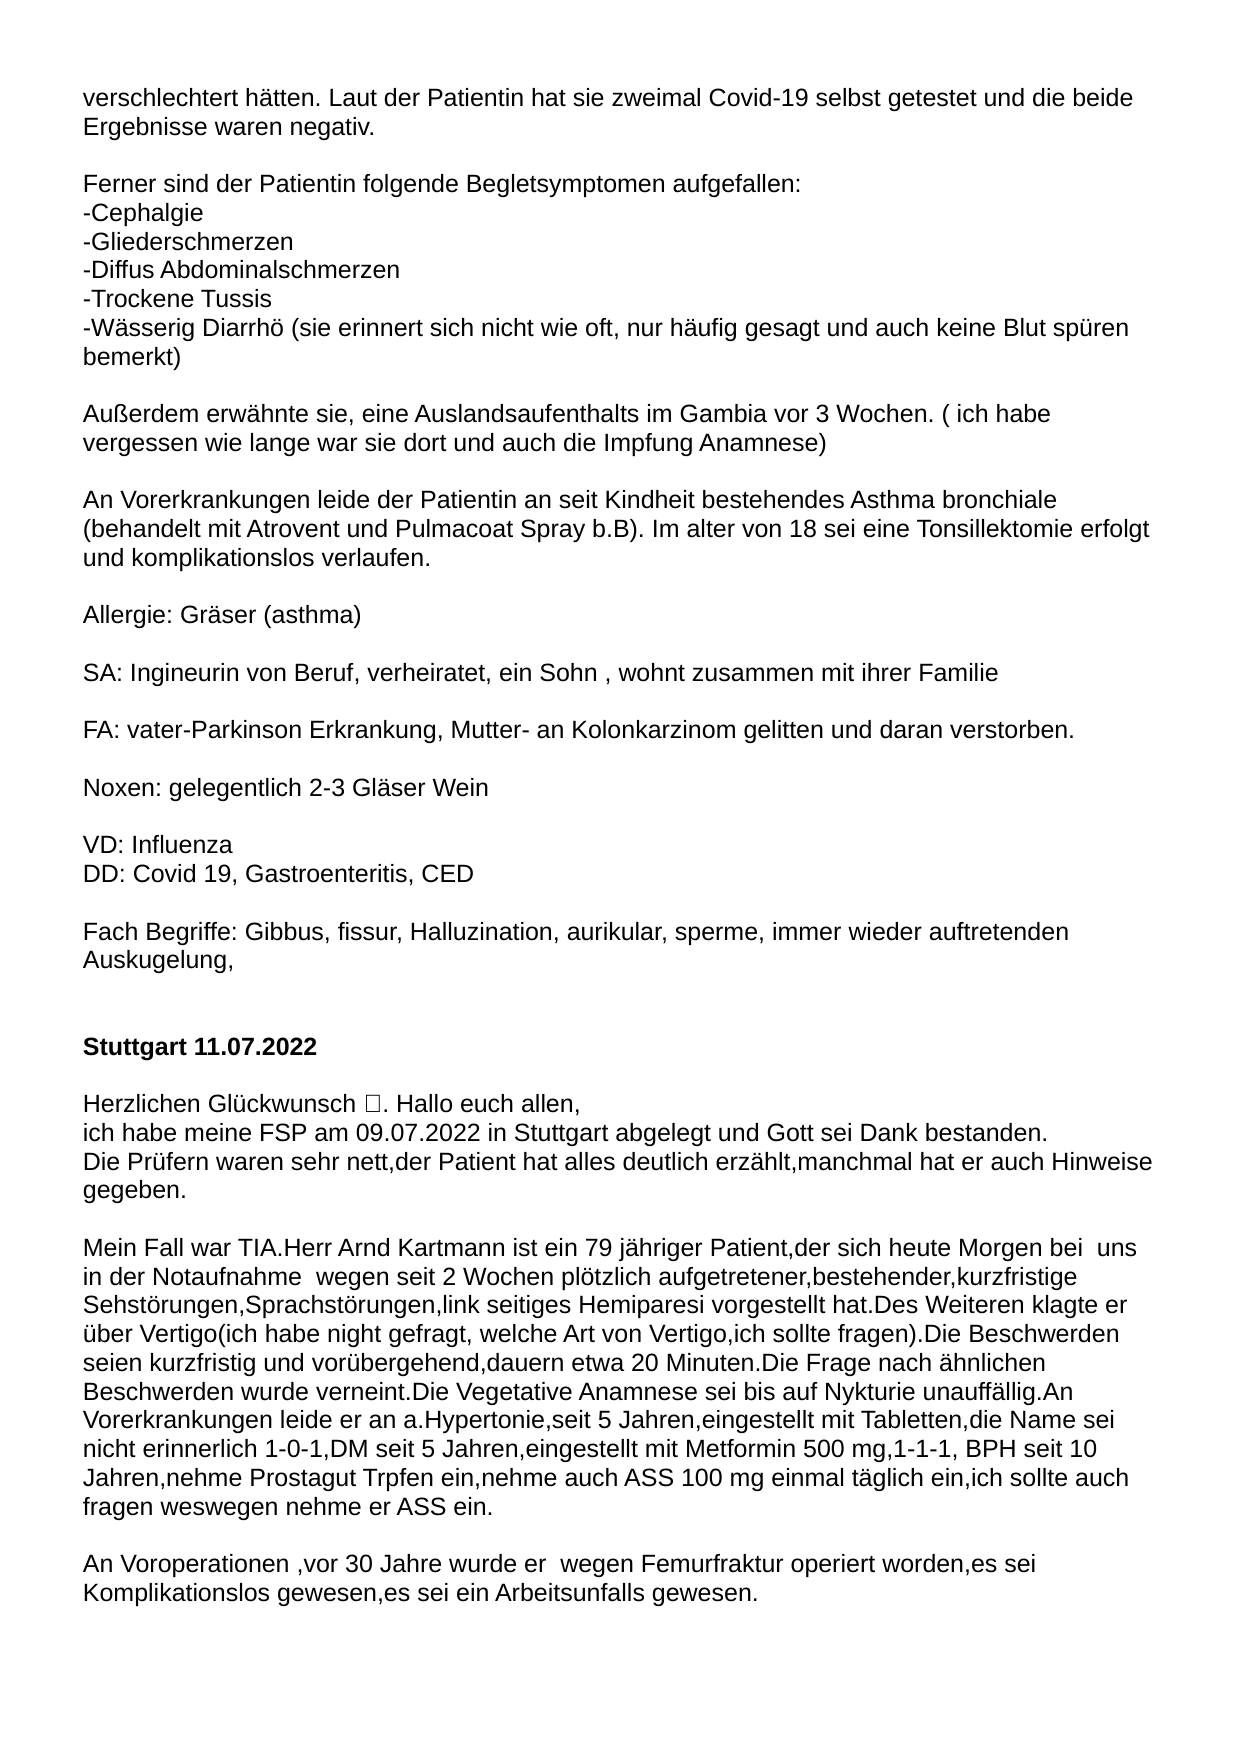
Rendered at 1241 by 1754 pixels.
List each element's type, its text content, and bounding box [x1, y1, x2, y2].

text -Trockene Tussis [83, 284, 1157, 313]
text Mein Fall war TIA.Herr Arnd Kartmann ist ein 79 jähriger Patient,der sich heute Morgen bei uns in der Notaufnahme wegen seit 2 Wochen plötzlich aufgetretener,bestehender,kurzfristige Sehstörungen,Sprachstörungen,link seitiges Hemiparesi vorgestellt hat.Des Weiteren klagte er über Vertigo(ich habe night gefragt, welche Art von Vertigo,ich sollte fragen).Die Beschwerden seien kurzfristig und vorübergehend,dauern etwa 20 Minuten.Die Frage nach ähnlichen Beschwerden wurde verneint.Die Vegetative Anamnese sei bis auf Nykturie unauffällig.An Vorerkrankungen leide er an a.Hypertonie,seit 5 Jahren,eingestellt mit Tabletten,die Name sei nicht erinnerlich 1-0-1,DM seit 5 Jahren,eingestellt mit Metformin 500 mg,1-1-1, BPH seit 10 Jahren,nehme Prostagut Trpfen ein,nehme auch ASS 100 mg einmal täglich ein,ich sollte auch fragen weswegen nehme er ASS ein. [83, 1233, 1157, 1520]
text Die Prüfern waren sehr nett,der Patient hat alles deutlich erzählt,manchmal hat er auch Hinweise gegeben. [83, 1146, 1157, 1204]
text VD: Influenza [83, 830, 1157, 859]
text FA: vater-Parkinson Erkrankung, Mutter- an Kolonkarzinom gelitten und daran verstorben. [83, 715, 1157, 744]
text -Diffus Abdominalschmerzen [83, 255, 1157, 284]
text SA: Ingineurin von Beruf, verheiratet, ein Sohn , wohnt zusammen mit ihrer Familie [83, 658, 1157, 686]
text Stuttgart 11.07.2022 [83, 1031, 1157, 1060]
text An Voroperationen ,vor 30 Jahre wurde er wegen Femurfraktur operiert worden,es sei Komplikationslos gewesen,es sei ein Arbeitsunfalls gewesen. [83, 1549, 1157, 1606]
text ich habe meine FSP am 09.07.2022 in Stuttgart abgelegt und Gott sei Dank bestanden. [83, 1118, 1157, 1146]
text An Vorerkrankungen leide der Patientin an seit Kindheit bestehendes Asthma bronchiale (behandelt mit Atrovent und Pulmacoat Spray b.B). Im alter von 18 sei eine Tonsillektomie erfolgt und komplikationslos verlaufen. [83, 485, 1157, 571]
text -Gliederschmerzen [83, 226, 1157, 255]
text DD: Covid 19, Gastroenteritis, CED [83, 859, 1157, 888]
text Allergie: Gräser (asthma) [83, 600, 1157, 629]
text Noxen: gelegentlich 2-3 Gläser Wein [83, 773, 1157, 801]
text Herzlichen Glückwunsch 🎉. Hallo euch allen, [83, 1089, 1157, 1118]
text Außerdem erwähnte sie, eine Auslandsaufenthalts im Gambia vor 3 Wochen. ( ich habe vergessen wie lange war sie dort und auch die Impfung Anamnese) [83, 399, 1157, 456]
text -Cephalgie [83, 198, 1157, 226]
text Ferner sind der Patientin folgende Begletsymptomen aufgefallen: [83, 169, 1157, 198]
text Fach Begriffe: Gibbus, fissur, Halluzination, aurikular, sperme, immer wieder auftretenden Auskugelung, [83, 916, 1157, 974]
text verschlechtert hätten. Laut der Patientin hat sie zweimal Covid-19 selbst getestet und die beide Ergebnisse waren negativ. [83, 83, 1157, 140]
text -Wässerig Diarrhö (sie erinnert sich nicht wie oft, nur häufig gesagt und auch keine Blut spüren bemerkt) [83, 313, 1157, 370]
